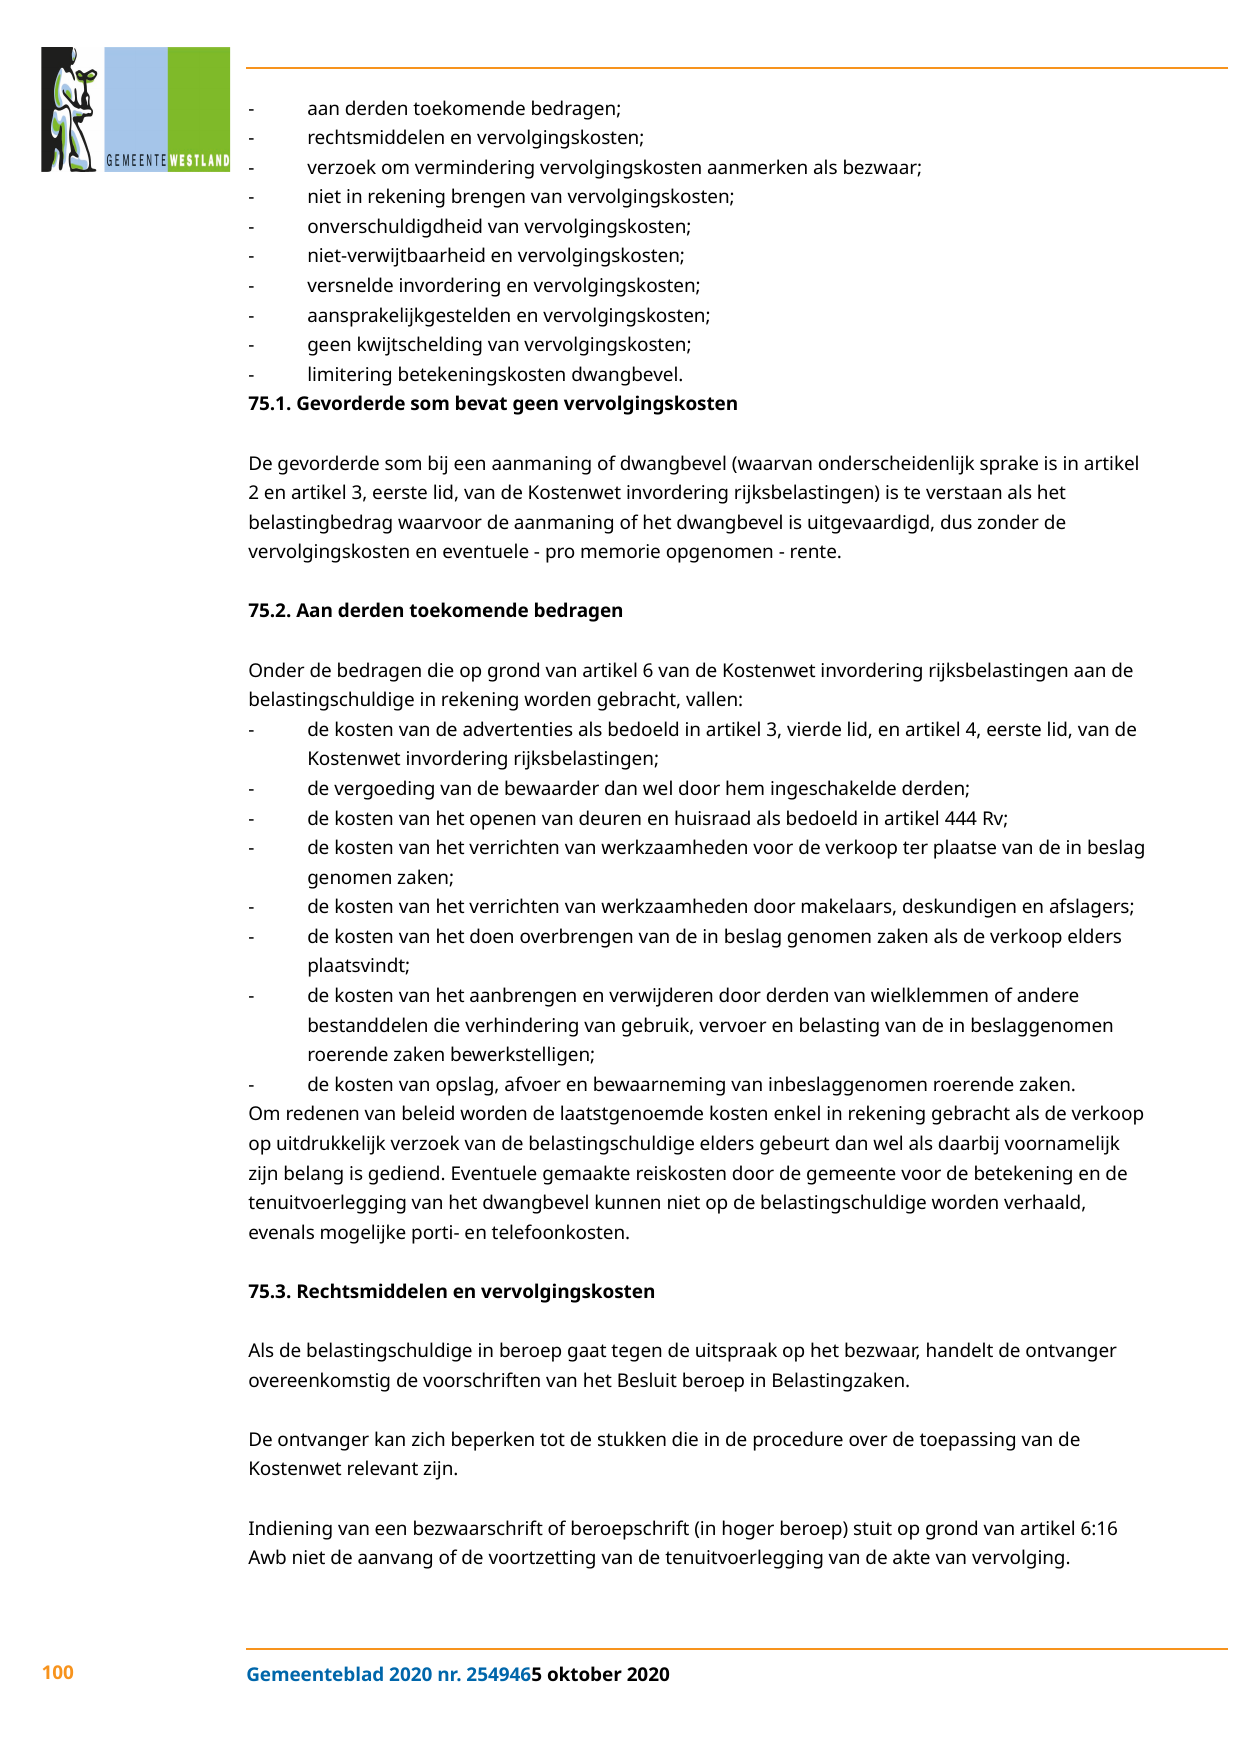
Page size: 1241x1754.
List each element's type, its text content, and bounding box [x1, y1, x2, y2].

list verzoek om vermindering vervolgingskosten aanmerken als bezwaar; [248, 154, 1152, 180]
text 75.1. Gevorderde som bevat geen vervolgingskosten [248, 391, 1152, 416]
list de kosten van het aanbrengen en verwijderen door derden van wielklemmen of andere bestanddelen die verhindering van gebruik, vervoer en belasting van de in beslaggenomen roerende zaken bewerkstelligen; [248, 982, 1152, 1067]
text De ontvanger kan zich beperken tot de stukken die in de procedure over de toepassing van de Kostenwet relevant zijn. [248, 1426, 1152, 1481]
list niet-verwijtbaarheid en vervolgingskosten; [248, 243, 1152, 268]
list de kosten van het verrichten van werkzaamheden door makelaars, deskundigen en afslagers; [248, 893, 1152, 919]
list de vergoeding van de bewaarder dan wel door hem ingeschakelde derden; [248, 775, 1152, 801]
text 75.3. Rechtsmiddelen en vervolgingskosten [248, 1278, 1152, 1304]
text Onder de bedragen die op grond van artikel 6 van de Kostenwet invordering rijksbelastingen aan de belastingschuldige in rekening worden gebracht, vallen: [248, 657, 1152, 712]
list geen kwijtschelding van vervolgingskosten; [248, 331, 1152, 357]
text De gevorderde som bij een aanmaning of dwangbevel (waarvan onderscheidenlijk sprake is in artikel 2 en artikel 3, eerste lid, van de Kostenwet invordering rijksbelastingen) is te verstaan als het belastingbedrag waarvoor de aanmaning of het dwangbevel is uitgevaardigd, dus zonder de vervolgingskosten en eventuele - pro memorie opgenomen - rente. [248, 450, 1152, 564]
list aansprakelijkgestelden en vervolgingskosten; [248, 302, 1152, 328]
list limitering betekeningskosten dwangbevel. [248, 361, 1152, 387]
list niet in rekening brengen van vervolgingskosten; [248, 183, 1152, 209]
list de kosten van opslag, afvoer en bewaarneming van inbeslaggenomen roerende zaken. [248, 1071, 1152, 1097]
text Als de belastingschuldige in beroep gaat tegen de uitspraak op het bezwaar, handelt de ontvanger overeenkomstig de voorschriften van het Besluit beroep in Belastingzaken. [248, 1337, 1152, 1393]
list onverschuldigdheid van vervolgingskosten; [248, 213, 1152, 239]
list de kosten van het verrichten van werkzaamheden voor de verkoop ter plaatse van de in beslag genomen zaken; [248, 834, 1152, 890]
text Om redenen van beleid worden de laatstgenoemde kosten enkel in rekening gebracht als de verkoop op uitdrukkelijk verzoek van de belastingschuldige elders gebeurt dan wel als daarbij voornamelijk zijn belang is gediend. Eventuele gemaakte reiskosten door de gemeente voor de betekening en de tenuitvoerlegging van het dwangbevel kunnen niet op de belastingschuldige worden verhaald, evenals mogelijke porti- en telefoonkosten. [248, 1101, 1152, 1245]
list de kosten van het doen overbrengen van de in beslag genomen zaken als de verkoop elders plaatsvindt; [248, 923, 1152, 978]
list de kosten van het openen van deuren en huisraad als bedoeld in artikel 444 Rv; [248, 805, 1152, 831]
list de kosten van de advertenties als bedoeld in artikel 3, vierde lid, en artikel 4, eerste lid, van de Kostenwet invordering rijksbelastingen; [248, 716, 1152, 771]
list versnelde invordering en vervolgingskosten; [248, 272, 1152, 298]
text 75.2. Aan derden toekomende bedragen [248, 598, 1152, 623]
list rechtsmiddelen en vervolgingskosten; [248, 124, 1152, 150]
list aan derden toekomende bedragen; [248, 95, 1152, 121]
picture [41, 47, 231, 172]
text Indiening van een bezwaarschrift of beroepschrift (in hoger beroep) stuit op grond van artikel 6:16 Awb niet de aanvang of de voortzetting van de tenuitvoerlegging van de akte van vervolging. [248, 1515, 1152, 1570]
